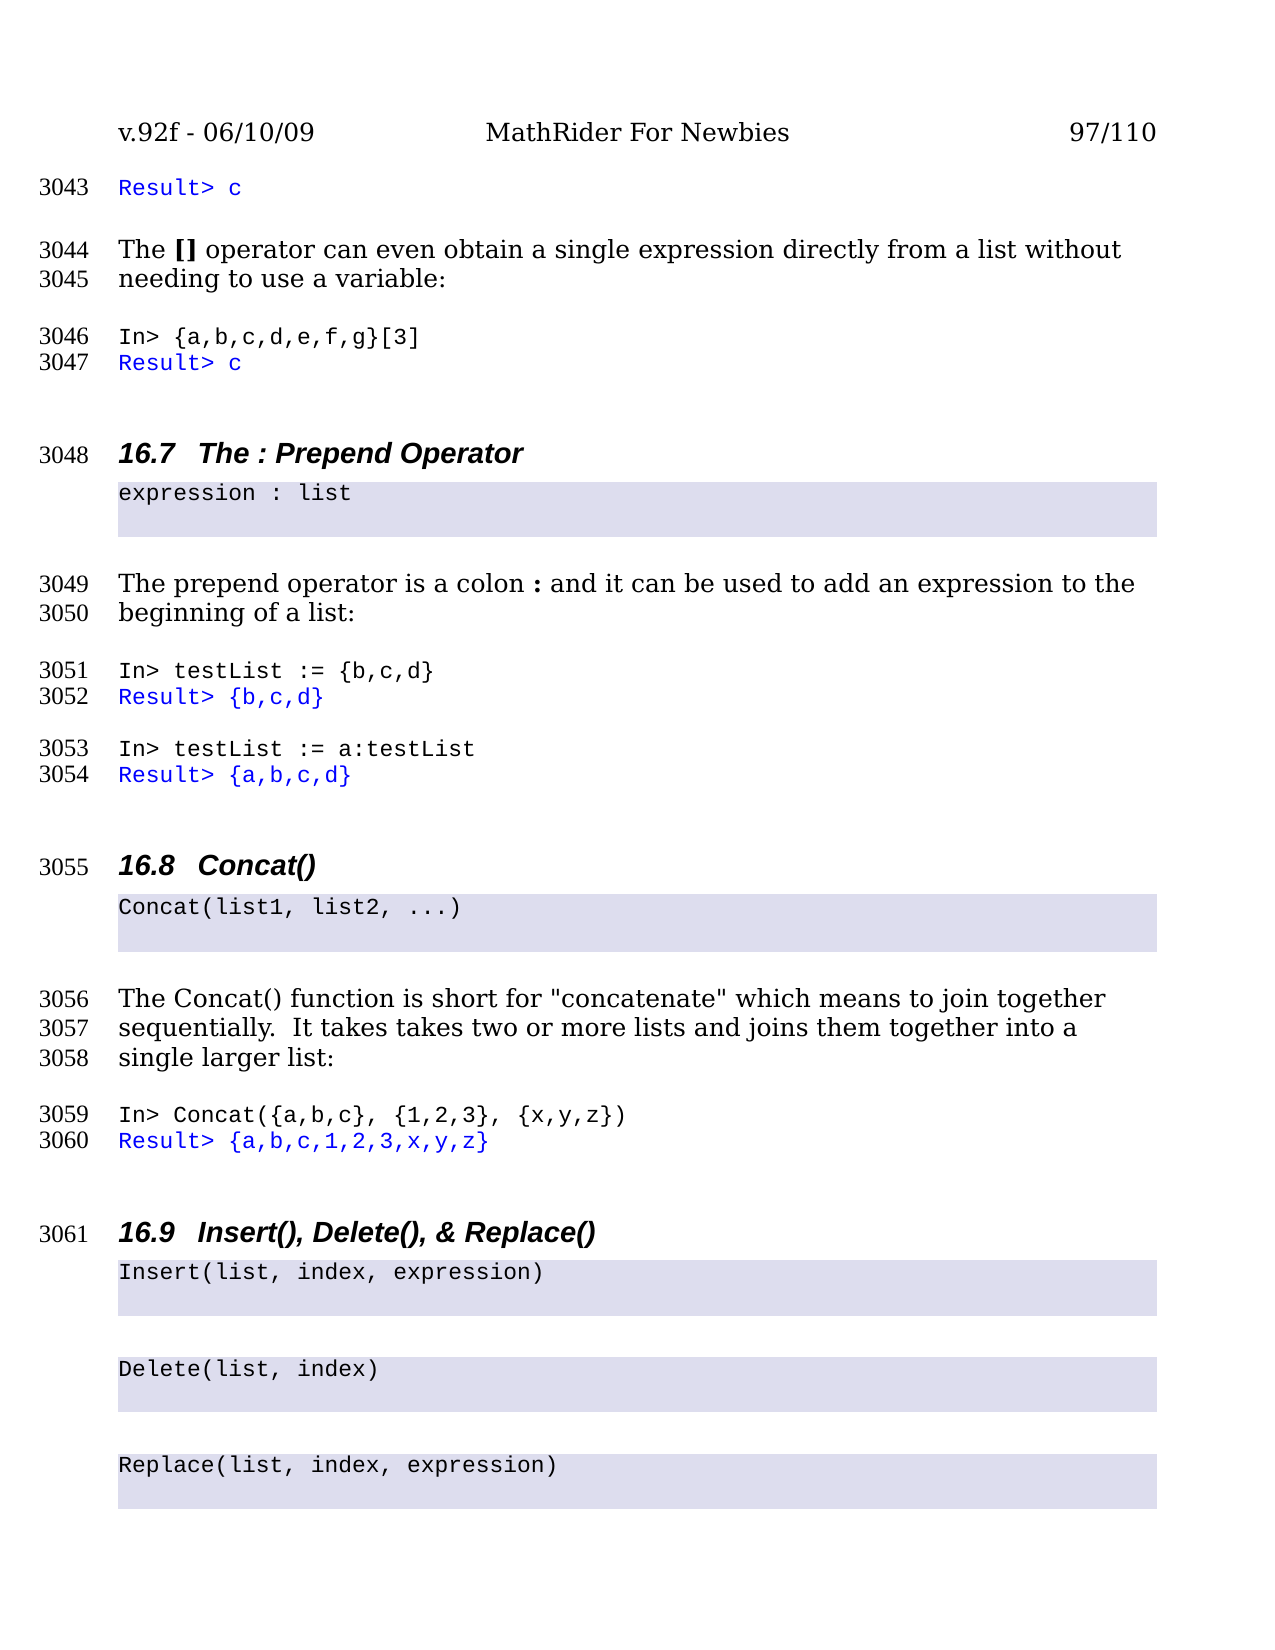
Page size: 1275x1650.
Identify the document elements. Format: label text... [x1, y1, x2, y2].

subtitle The : Prepend Operator [118, 436, 1157, 469]
text The [] operator can even obtain a single expression directly from a list without needing to use a variable: [118, 235, 1157, 293]
text Result> c [118, 351, 1157, 377]
text In> testList := {b,c,d} [118, 659, 1157, 685]
text The Concat() function is short for "concatenate" which means to join together sequentially. It takes takes two or more lists and joins them together into a single larger list: [118, 984, 1157, 1072]
text Result> {a,b,c,1,2,3,x,y,z} [118, 1130, 1157, 1156]
text Result> {a,b,c,d} [118, 763, 1157, 789]
table_header Insert(list, index, expression) [118, 1260, 1157, 1316]
text In> testList := a:testList [118, 737, 1157, 763]
text In> {a,b,c,d,e,f,g}[3] [118, 325, 1157, 351]
text Result> c [118, 177, 1157, 203]
text The prepend operator is a colon : and it can be used to add an expression to the beginning of a list: [118, 569, 1157, 627]
subtitle Concat() [118, 848, 1157, 882]
table_header expression : list [118, 482, 1157, 537]
text Result> {b,c,d} [118, 685, 1157, 711]
table_header Replace(list, index, expression) [118, 1454, 1157, 1509]
subtitle Insert(), Delete(), & Replace() [118, 1215, 1157, 1248]
table_header Delete(list, index) [118, 1357, 1157, 1412]
text In> Concat({a,b,c}, {1,2,3}, {x,y,z}) [118, 1104, 1157, 1130]
table_header Concat(list1, list2, ...) [118, 894, 1157, 952]
